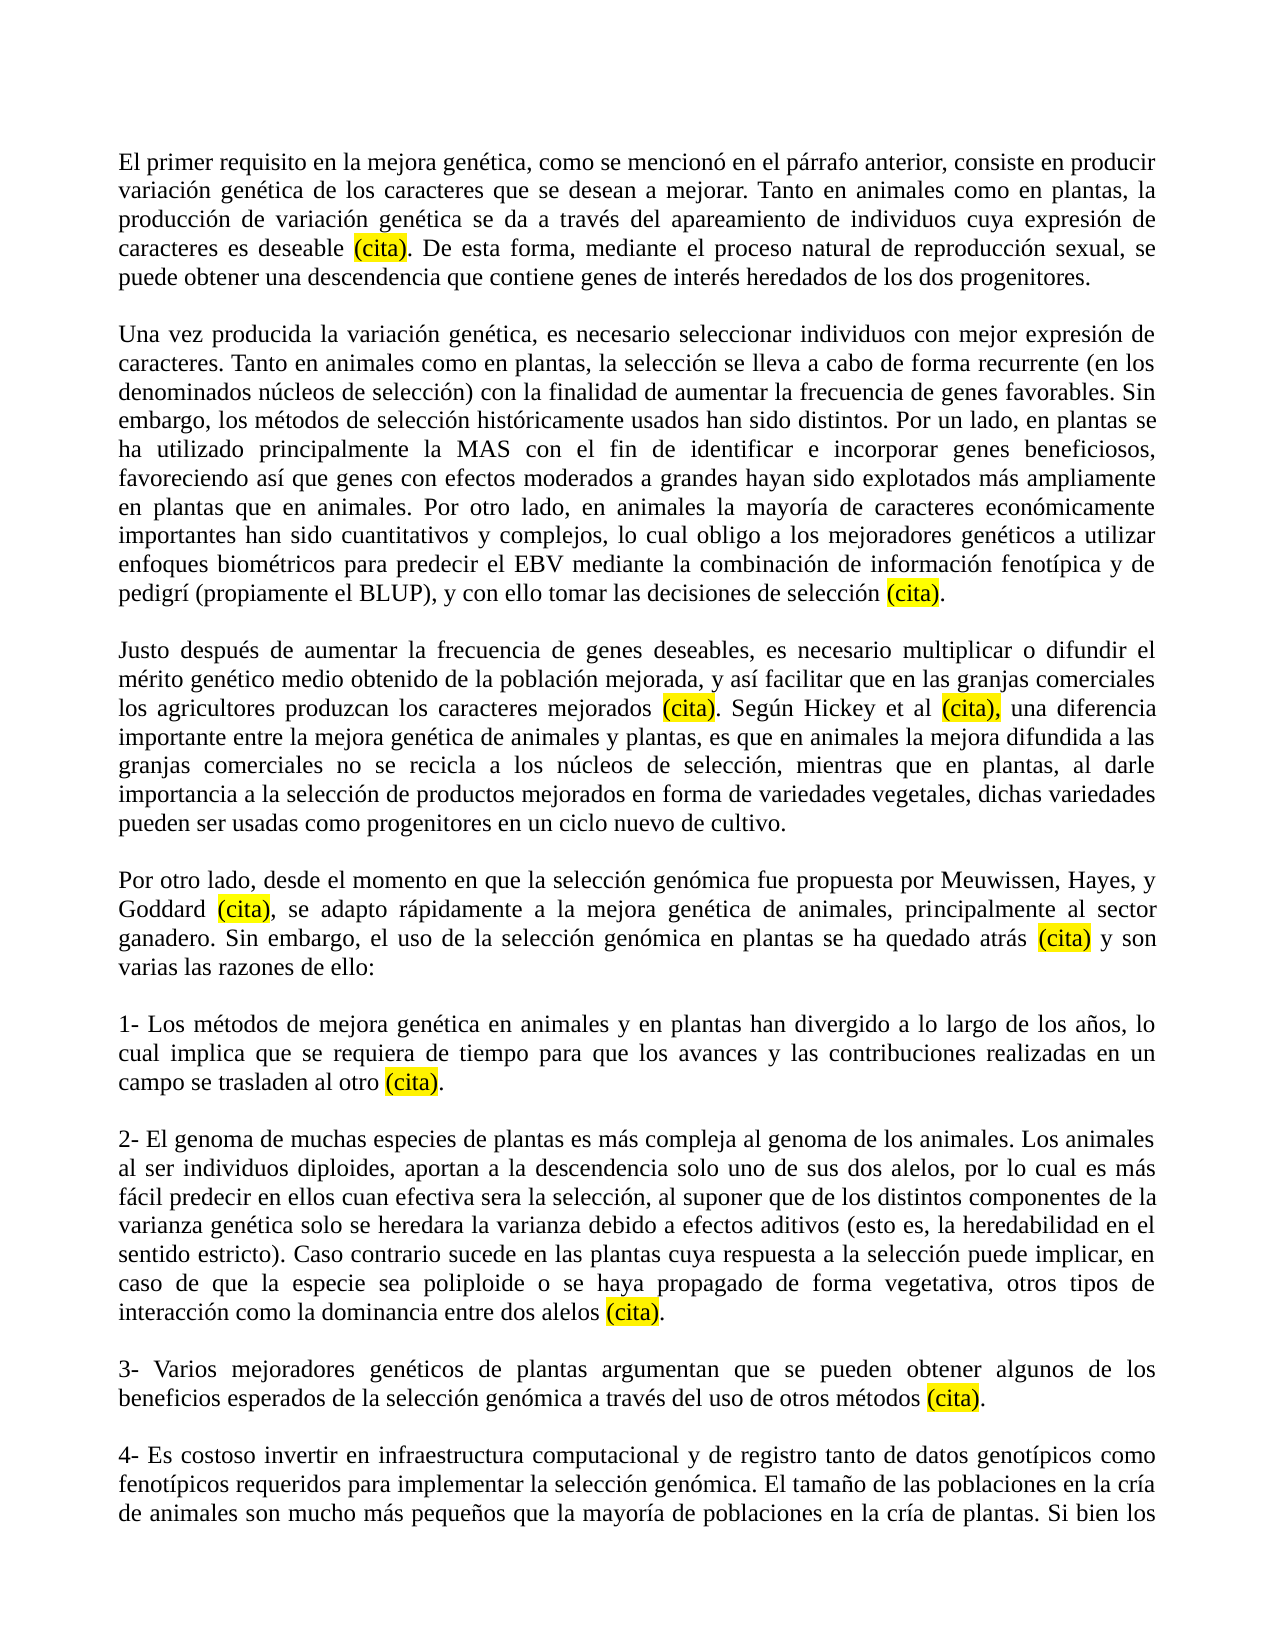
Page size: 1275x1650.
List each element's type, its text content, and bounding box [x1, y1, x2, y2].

text 2- El genoma de muchas especies de plantas es más compleja al genoma de los animales. Los animales al ser individuos diploides, aportan a la descendencia solo uno de sus dos alelos, por lo cual es más fácil predecir en ellos cuan efectiva sera la selección, al suponer que de los distintos componentes de la varianza genética solo se heredara la varianza debido a efectos aditivos (esto es, la heredabilidad en el sentido estricto). Caso contrario sucede en las plantas cuya respuesta a la selección puede implicar, en caso de que la especie sea poliploide o se haya propagado de forma vegetativa, otros tipos de interacción como la dominancia entre dos alelos (cita). [118, 1124, 1157, 1326]
text Justo después de aumentar la frecuencia de genes deseables, es necesario multiplicar o difundir el mérito genético medio obtenido de la población mejorada, y así facilitar que en las granjas comerciales los agricultores produzcan los caracteres mejorados (cita). Según Hickey et al (cita), una diferencia importante entre la mejora genética de animales y plantas, es que en animales la mejora difundida a las granjas comerciales no se recicla a los núcleos de selección, mientras que en plantas, al darle importancia a la selección de productos mejorados en forma de variedades vegetales, dichas variedades pueden ser usadas como progenitores en un ciclo nuevo de cultivo. [118, 636, 1157, 837]
text Una vez producida la variación genética, es necesario seleccionar individuos con mejor expresión de caracteres. Tanto en animales como en plantas, la selección se lleva a cabo de forma recurrente (en los denominados núcleos de selección) con la finalidad de aumentar la frecuencia de genes favorables. Sin embargo, los métodos de selección históricamente usados han sido distintos. Por un lado, en plantas se ha utilizado principalmente la MAS con el fin de identificar e incorporar genes beneficiosos, favoreciendo así que genes con efectos moderados a grandes hayan sido explotados más ampliamente en plantas que en animales. Por otro lado, en animales la mayoría de caracteres económicamente importantes han sido cuantitativos y complejos, lo cual obligo a los mejoradores genéticos a utilizar enfoques biométricos para predecir el EBV mediante la combinación de información fenotípica y de pedigrí (propiamente el BLUP), y con ello tomar las decisiones de selección (cita). [118, 319, 1157, 607]
text 3- Varios mejoradores genéticos de plantas argumentan que se pueden obtener algunos de los beneficios esperados de la selección genómica a través del uso de otros métodos (cita). [118, 1354, 1157, 1412]
text Por otro lado, desde el momento en que la selección genómica fue propuesta por Meuwissen, Hayes, y Goddard (cita), se adapto rápidamente a la mejora genética de animales, principalmente al sector ganadero. Sin embargo, el uso de la selección genómica en plantas se ha quedado atrás (cita) y son varias las razones de ello: [118, 866, 1157, 981]
text El primer requisito en la mejora genética, como se mencionó en el párrafo anterior, consiste en producir variación genética de los caracteres que se desean a mejorar. Tanto en animales como en plantas, la producción de variación genética se da a través del apareamiento de individuos cuya expresión de caracteres es deseable (cita). De esta forma, mediante el proceso natural de reproducción sexual, se puede obtener una descendencia que contiene genes de interés heredados de los dos progenitores. [118, 147, 1157, 291]
text 1- Los métodos de mejora genética en animales y en plantas han divergido a lo largo de los años, lo cual implica que se requiera de tiempo para que los avances y las contribuciones realizadas en un campo se trasladen al otro (cita). [118, 1009, 1157, 1096]
text 4- Es costoso invertir en infraestructura computacional y de registro tanto de datos genotípicos como fenotípicos requeridos para implementar la selección genómica. El tamaño de las poblaciones en la cría de animales son mucho más pequeños que la mayoría de poblaciones en la cría de plantas. Si bien los [118, 1441, 1157, 1527]
